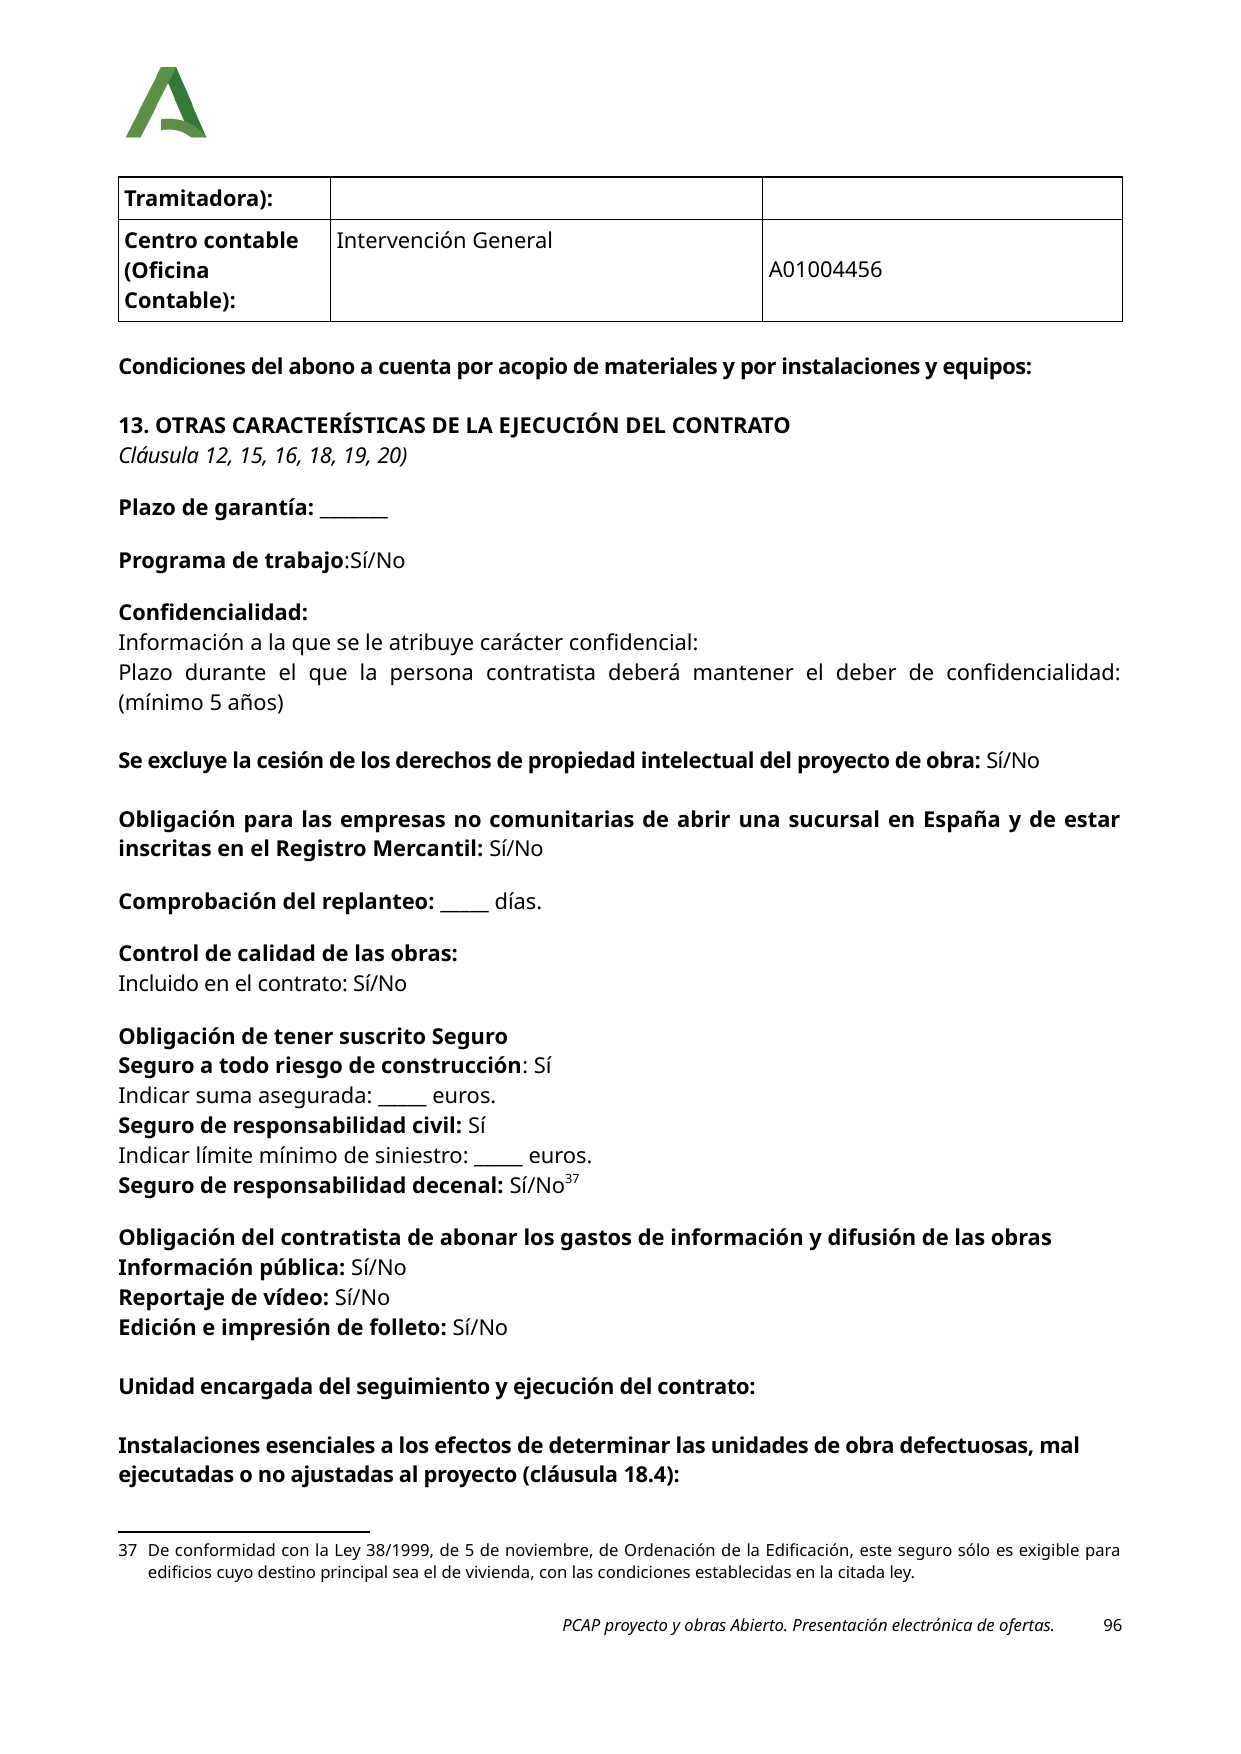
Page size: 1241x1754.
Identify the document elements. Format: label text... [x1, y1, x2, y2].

table_cell Centro contable (Oficina Contable): [119, 220, 330, 321]
text Confidencialidad: [118, 597, 1122, 627]
table_cell Tramitadora): [119, 178, 330, 219]
text Edición e impresión de folleto: Sí/No [118, 1312, 1122, 1341]
text De conformidad con la Ley 38/1999, de 5 de noviembre, de Ordenación de la Edificación, este seguro sólo es exigible para edificios cuyo destino principal sea el de vivienda, con las condiciones establecidas en la citada ley. [118, 1538, 1122, 1584]
text Obligación para las empresas no comunitarias de abrir una sucursal en España y de estar inscritas en el Registro Mercantil: Sí/No [118, 804, 1122, 863]
text Indicar límite mínimo de siniestro: _____ euros. [118, 1140, 1122, 1170]
text Plazo de garantía: _______ [118, 492, 1122, 522]
text Incluido en el contrato: Sí/No [118, 968, 1122, 998]
picture [121, 62, 210, 142]
table_cell [763, 178, 1122, 219]
text Información a la que se le atribuye carácter confidencial: [118, 627, 1122, 657]
text Plazo durante el que la persona contratista deberá mantener el deber de confidencialidad: (mínimo 5 años) [118, 657, 1122, 716]
text Obligación de tener suscrito Seguro [118, 1021, 1122, 1051]
text Control de calidad de las obras: [118, 938, 1122, 968]
text Indicar suma asegurada: _____ euros. [118, 1080, 1122, 1110]
text Obligación del contratista de abonar los gastos de información y difusión de las obras [118, 1222, 1122, 1252]
text Unidad encargada del seguimiento y ejecución del contrato: [118, 1371, 1122, 1401]
text Seguro a todo riesgo de construcción: Sí [118, 1051, 1122, 1080]
text 13. OTRAS CARACTERÍSTICAS DE LA EJECUCIÓN DEL CONTRATO [118, 410, 1122, 440]
text Se excluye la cesión de los derechos de propiedad intelectual del proyecto de obra: Sí/No [118, 745, 1122, 775]
text Instalaciones esenciales a los efectos de determinar las unidades de obra defectuosas, mal ejecutadas o no ajustadas al proyecto (cláusula 18.4): [118, 1430, 1122, 1489]
text Seguro de responsabilidad civil: Sí [118, 1110, 1122, 1140]
text Reportaje de vídeo: Sí/No [118, 1282, 1122, 1312]
text Cláusula 12, 15, 16, 18, 19, 20) [118, 440, 1122, 469]
text Comprobación del replanteo: _____ días. [118, 886, 1122, 916]
table_cell [331, 178, 762, 219]
table_cell Intervención General [331, 220, 762, 321]
text Programa de trabajo:Sí/No [118, 545, 1122, 574]
text Seguro de responsabilidad decenal: Sí/No [118, 1170, 1122, 1199]
text Información pública: Sí/No [118, 1252, 1122, 1282]
text Condiciones del abono a cuenta por acopio de materiales y por instalaciones y equipos: [118, 351, 1122, 381]
table_cell A01004456 [763, 220, 1122, 321]
